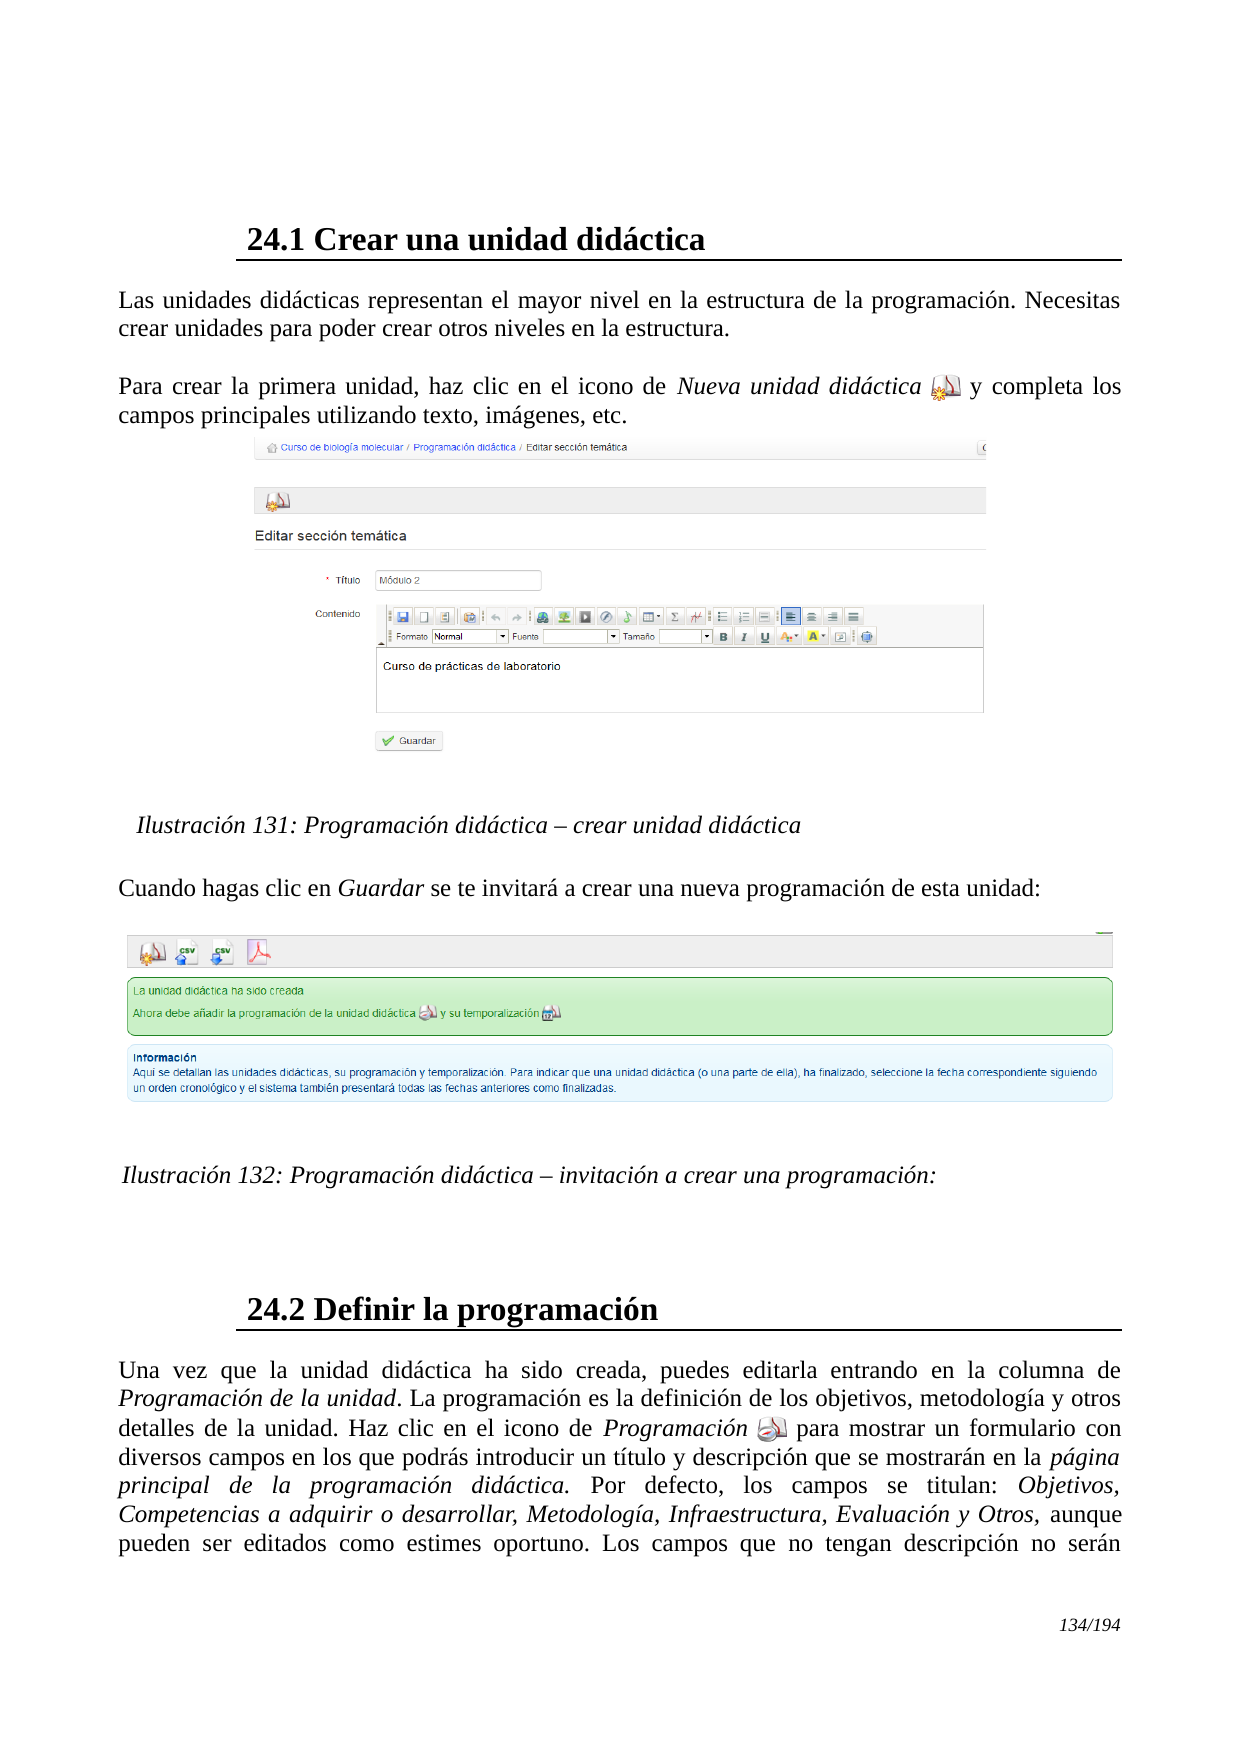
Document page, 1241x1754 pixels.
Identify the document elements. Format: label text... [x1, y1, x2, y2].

text Una vez que la unidad didáctica ha sido creada, puedes editarla entrando en la columna de Programación de la unidad. La programación es la definición de los objetivos, metodología y otros detalles de la unidad. Haz clic en el icono de Programación para mostrar un formulario con diversos campos en los que podrás introducir un título y descripción que se mostrarán en la página principal de la programación didáctica. Por defecto, los campos se titulan: Objetivos, Competencias a adquirir o desarrollar, Metodología, Infraestructura, Evaluación y Otros, aunque pueden ser editados como estimes oportuno. Los campos que no tengan descripción no serán [118, 1355, 1122, 1557]
picture [251, 437, 987, 756]
subtitle Crear una unidad didáctica [236, 219, 1122, 259]
picture [124, 932, 1116, 1107]
subtitle Definir la programación [236, 1289, 1122, 1329]
text Las unidades didácticas representan el mayor nivel en la estructura de la programación. Necesitas crear unidades para poder crear otros niveles en la estructura. [118, 285, 1122, 342]
picture [931, 371, 961, 401]
picture [757, 1412, 787, 1442]
text Para crear la primera unidad, haz clic en el icono de Nueva unidad didáctica y completa los campos principales utilizando texto, imágenes, etc. [118, 371, 1122, 429]
text Cuando hagas clic en Guardar se te invitará a crear una nueva programación de esta unidad: [118, 873, 1122, 902]
text Ilustración 131: Programación didáctica – crear unidad didáctica [136, 810, 1101, 838]
text Ilustración 132: Programación didáctica – invitación a crear una programación: [122, 1160, 1119, 1189]
